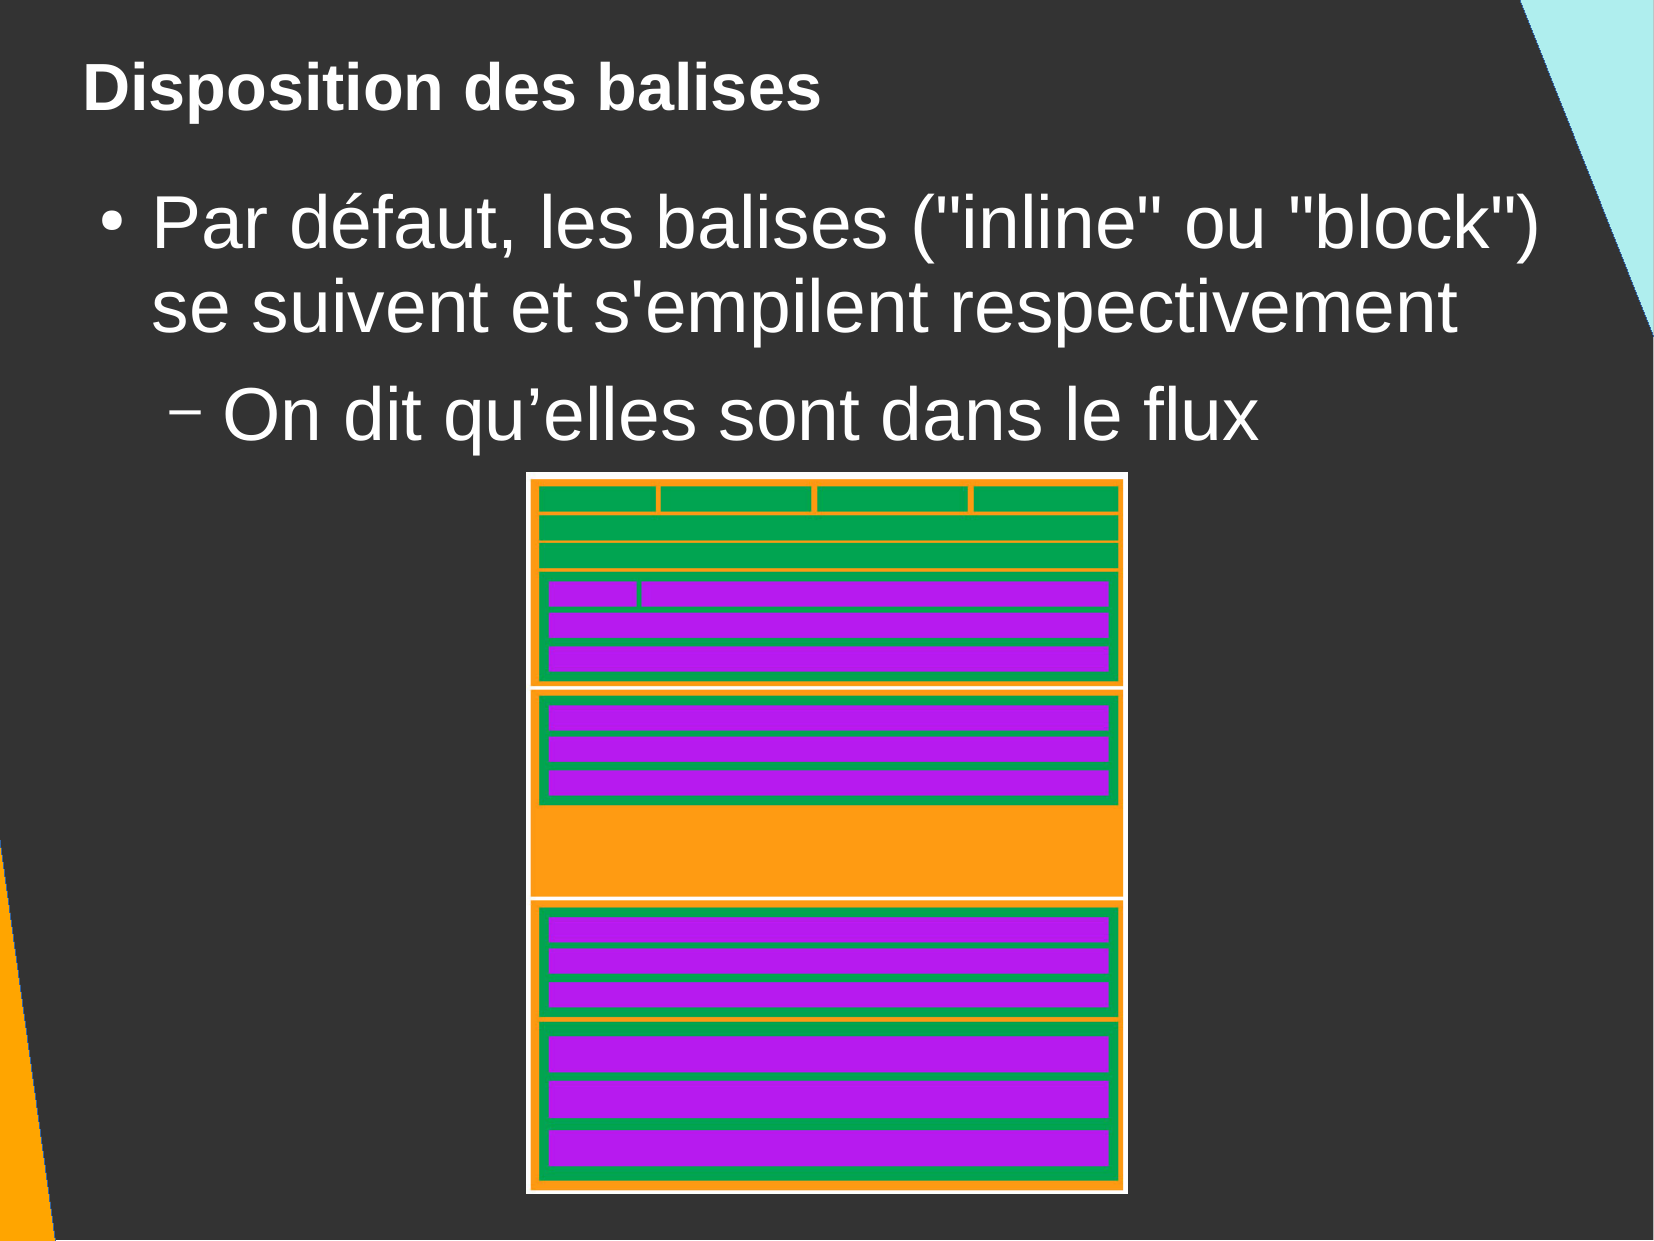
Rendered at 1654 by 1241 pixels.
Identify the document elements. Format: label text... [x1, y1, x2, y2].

text_box [0, 839, 56, 1241]
picture [526, 472, 1128, 1194]
text_box [1520, 0, 1654, 337]
list Par défaut, les balises ("inline" ou "block") se suivent et s'empilent respectivement On dit qu’elles sont dans le flux [80, 180, 1620, 544]
title Disposition des balises [82, 49, 1571, 130]
